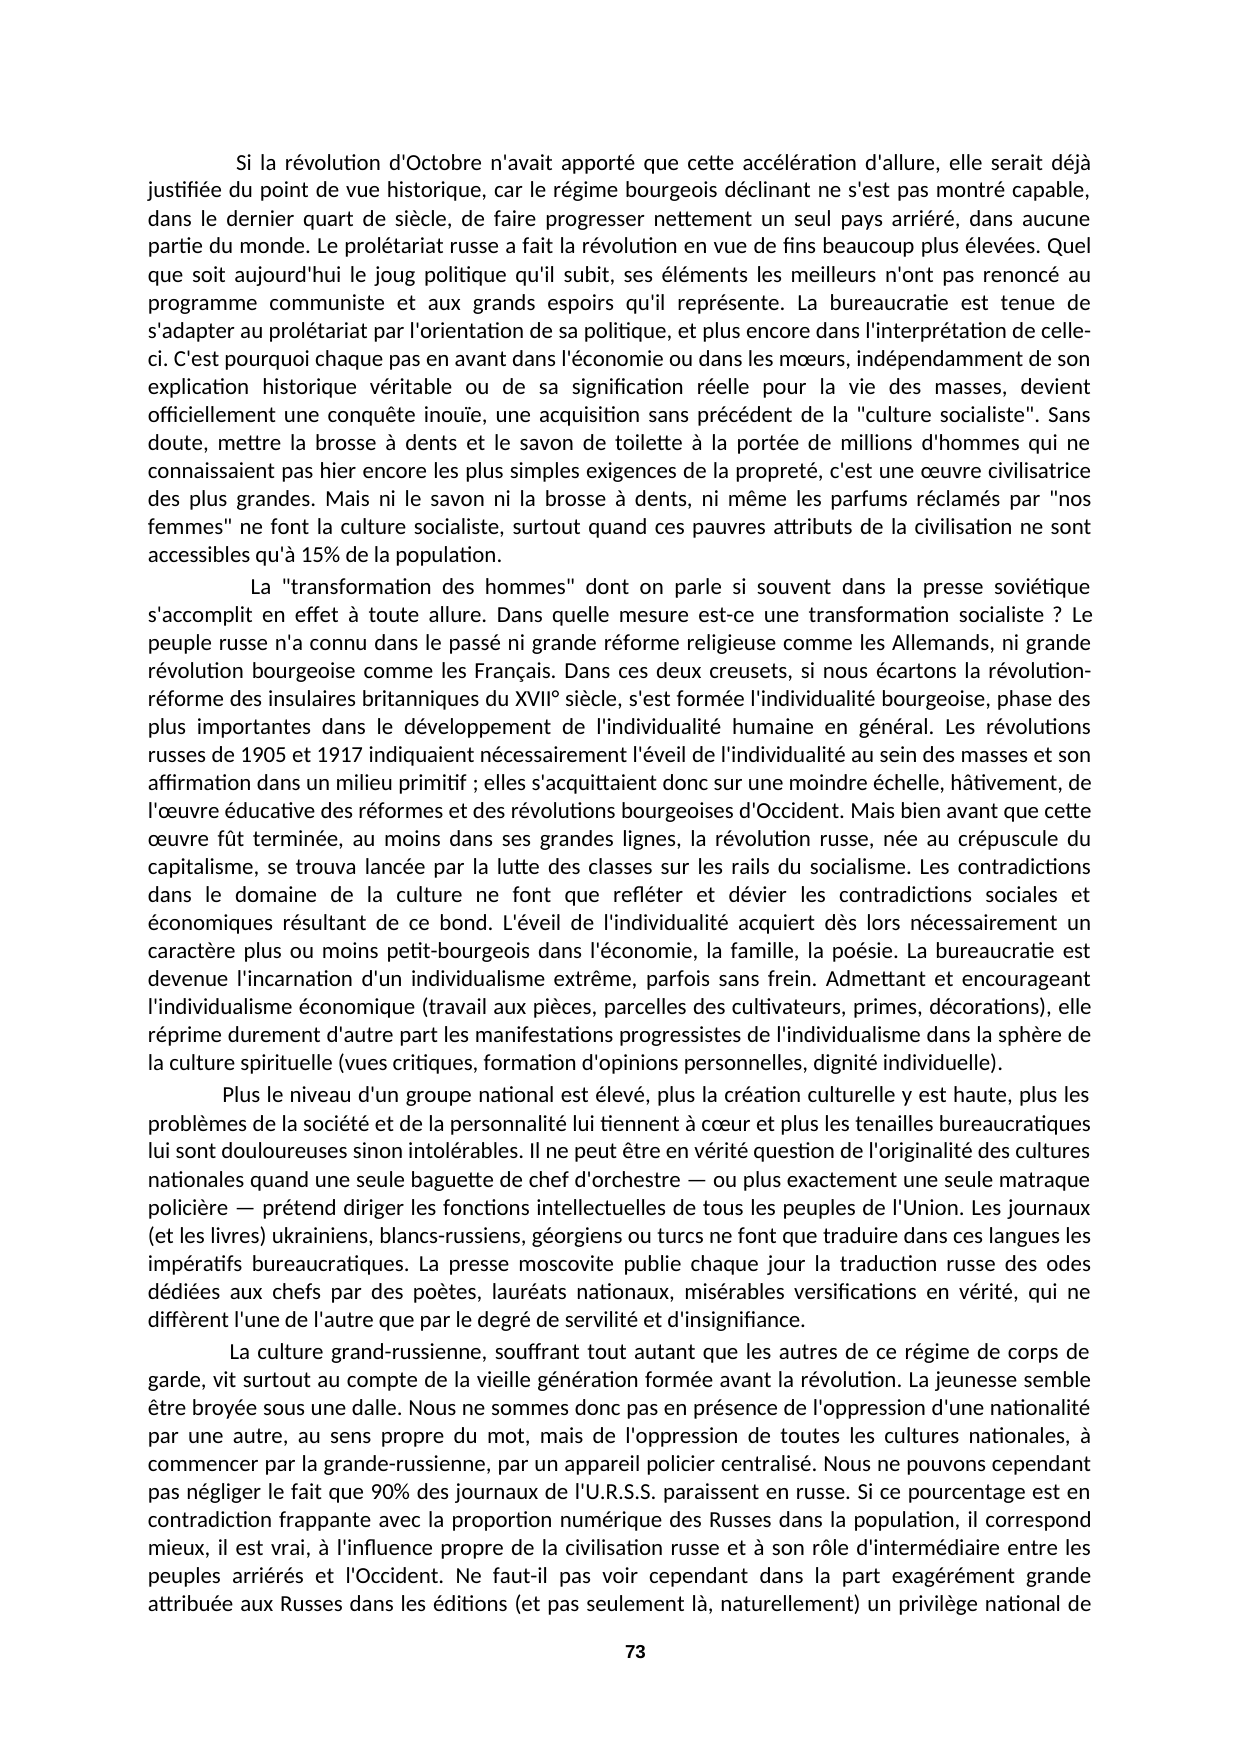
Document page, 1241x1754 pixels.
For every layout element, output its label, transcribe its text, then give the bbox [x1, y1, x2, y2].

text La "transformation des hommes" dont on parle si souvent dans la presse soviétique s'accomplit en effet à toute allure. Dans quelle mesure est-ce une transformation socialiste ? Le peuple russe n'a connu dans le passé ni grande réforme religieuse comme les Allemands, ni grande révolution bourgeoise comme les Français. Dans ces deux creusets, si nous écartons la révolution-réforme des insulaires britanniques du XVII° siècle, s'est formée l'individualité bourgeoise, phase des plus importantes dans le développement de l'individualité humaine en général. Les révolutions russes de 1905 et 1917 indiquaient nécessairement l'éveil de l'individualité au sein des masses et son affirmation dans un milieu primitif ; elles s'acquittaient donc sur une moindre échelle, hâtivement, de l'œuvre éducative des réformes et des révolutions bourgeoises d'Occident. Mais bien avant que cette œuvre fût terminée, au moins dans ses grandes lignes, la révolution russe, née au crépuscule du capitalisme, se trouva lancée par la lutte des classes sur les rails du socialisme. Les contradictions dans le domaine de la culture ne font que refléter et dévier les contradictions sociales et économiques résultant de ce bond. L'éveil de l'individualité acquiert dès lors nécessairement un caractère plus ou moins petit-bourgeois dans l'économie, la famille, la poésie. La bureaucratie est devenue l'incarnation d'un individualisme extrême, parfois sans frein. Admettant et encourageant l'individualisme économique (travail aux pièces, parcelles des cultivateurs, primes, décorations), elle réprime durement d'autre part les manifestations progressistes de l'individualisme dans la sphère de la culture spirituelle (vues critiques, formation d'opinions personnelles, dignité individuelle). [148, 572, 1093, 1076]
text Plus le niveau d'un groupe national est élevé, plus la création culturelle y est haute, plus les problèmes de la société et de la personnalité lui tiennent à cœur et plus les tenailles bureaucratiques lui sont douloureuses sinon intolérables. Il ne peut être en vérité question de l'originalité des cultures nationales quand une seule baguette de chef d'orchestre — ou plus exactement une seule matraque policière — prétend diriger les fonctions intellectuelles de tous les peuples de l'Union. Les journaux (et les livres) ukrainiens, blancs-russiens, géorgiens ou turcs ne font que traduire dans ces langues les impératifs bureaucratiques. La presse moscovite publie chaque jour la traduction russe des odes dédiées aux chefs par des poètes, lauréats nationaux, misérables versifications en vérité, qui ne diffèrent l'une de l'autre que par le degré de servilité et d'insignifiance. [148, 1081, 1093, 1333]
text La culture grand-russienne, souffrant tout autant que les autres de ce régime de corps de garde, vit surtout au compte de la vieille génération formée avant la révolution. La jeunesse semble être broyée sous une dalle. Nous ne sommes donc pas en présence de l'oppression d'une nationalité par une autre, au sens propre du mot, mais de l'oppression de toutes les cultures nationales, à commencer par la grande-russienne, par un appareil policier centralisé. Nous ne pouvons cependant pas négliger le fait que 90% des journaux de l'U.R.S.S. paraissent en russe. Si ce pourcentage est en contradiction frappante avec la proportion numérique des Russes dans la population, il correspond mieux, il est vrai, à l'influence propre de la civilisation russe et à son rôle d'intermédiaire entre les peuples arriérés et l'Occident. Ne faut-il pas voir cependant dans la part exagérément grande attribuée aux Russes dans les éditions (et pas seulement là, naturellement) un privilège national de [148, 1337, 1093, 1617]
text Si la révolution d'Octobre n'avait apporté que cette accélération d'allure, elle serait déjà justifiée du point de vue historique, car le régime bourgeois déclinant ne s'est pas montré capable, dans le dernier quart de siècle, de faire progresser nettement un seul pays arriéré, dans aucune partie du monde. Le prolétariat russe a fait la révolution en vue de fins beaucoup plus élevées. Quel que soit aujourd'hui le joug politique qu'il subit, ses éléments les meilleurs n'ont pas renoncé au programme communiste et aux grands espoirs qu'il représente. La bureaucratie est tenue de s'adapter au prolétariat par l'orientation de sa politique, et plus encore dans l'interprétation de celle-ci. C'est pourquoi chaque pas en avant dans l'économie ou dans les mœurs, indépendamment de son explication historique véritable ou de sa signification réelle pour la vie des masses, devient officiellement une conquête inouïe, une acquisition sans précédent de la "culture socialiste". Sans doute, mettre la brosse à dents et le savon de toilette à la portée de millions d'hommes qui ne connaissaient pas hier encore les plus simples exigences de la propreté, c'est une œuvre civilisatrice des plus grandes. Mais ni le savon ni la brosse à dents, ni même les parfums réclamés par "nos femmes" ne font la culture socialiste, surtout quand ces pauvres attributs de la civilisation ne sont accessibles qu'à 15% de la population. [148, 148, 1093, 568]
